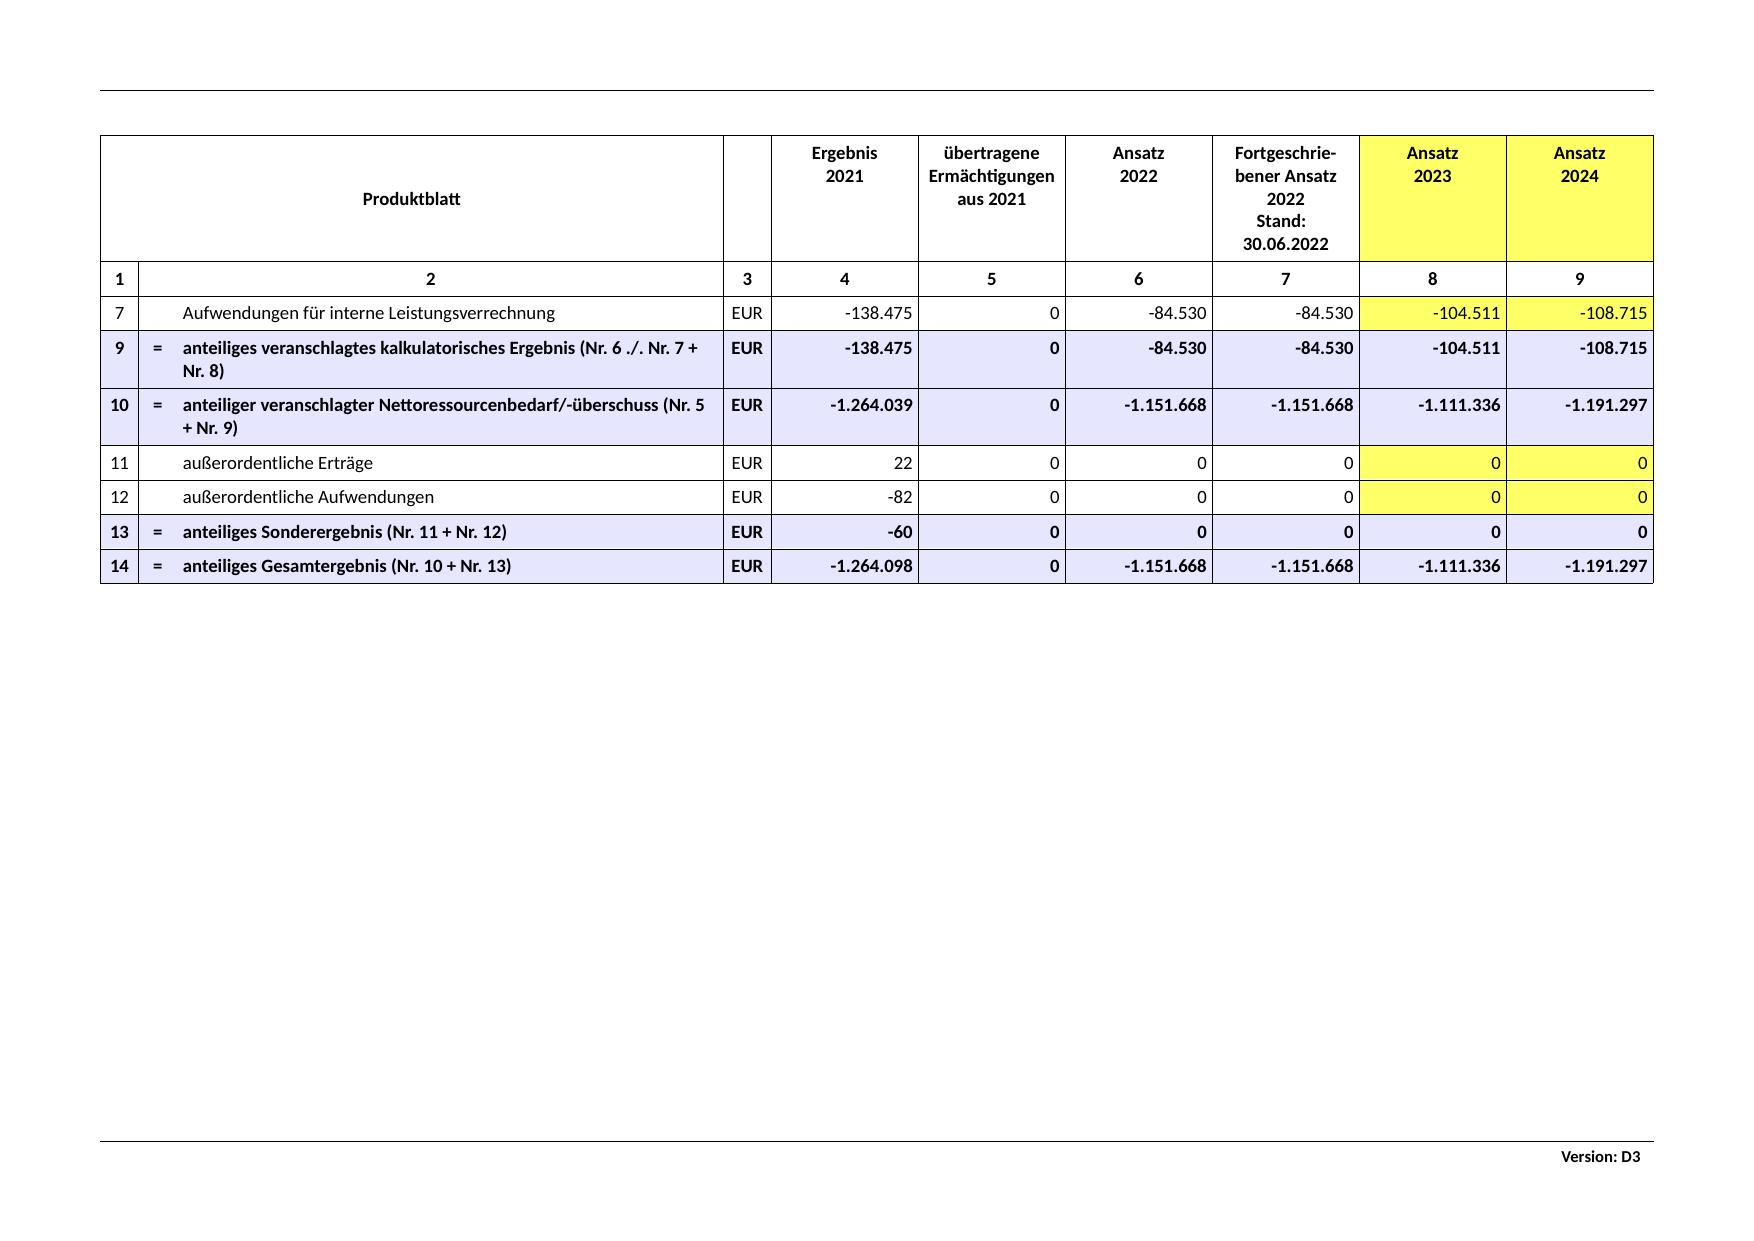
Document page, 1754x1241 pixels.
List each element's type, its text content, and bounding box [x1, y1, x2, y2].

table_cell 0 [1066, 481, 1212, 514]
table_cell 5 [919, 262, 1065, 296]
table_cell 9 [101, 331, 138, 388]
table_cell 12 [101, 481, 138, 514]
table_cell 11 [101, 446, 138, 479]
table_cell 0 [1066, 446, 1212, 479]
table_header Ergebnis 2021 [772, 136, 918, 261]
table_cell 0 [1213, 481, 1359, 514]
table_cell -1.264.098 [772, 550, 918, 583]
table_cell EUR [724, 389, 771, 445]
table_cell 0 [1360, 446, 1506, 479]
table_header Produktblatt [101, 136, 723, 261]
table_cell 0 [919, 331, 1065, 388]
table_cell 6 [1066, 262, 1212, 296]
table_cell -1.264.039 [772, 389, 918, 445]
table_cell 0 [1213, 446, 1359, 479]
table_cell 0 [919, 550, 1065, 583]
table_cell 0 [1360, 481, 1506, 514]
table_cell 0 [1213, 515, 1359, 548]
table_cell -60 [772, 515, 918, 548]
table_cell -138.475 [772, 297, 918, 330]
table_cell 0 [919, 481, 1065, 514]
table_cell Aufwendungen für interne Leistungsverrechnung [177, 297, 723, 330]
table_cell 7 [101, 297, 138, 330]
table_cell EUR [724, 446, 771, 479]
table_cell 1 [101, 262, 138, 296]
table_cell EUR [724, 515, 771, 548]
table_cell anteiliges Sonderergebnis (Nr. 11 + Nr. 12) [177, 515, 723, 548]
table_cell -108.715 [1507, 331, 1653, 388]
table_cell [139, 446, 177, 479]
table_cell 0 [919, 389, 1065, 445]
table_cell [139, 481, 177, 514]
table_header übertragene Ermächtigungen aus 2021 [919, 136, 1065, 261]
table_cell -84.530 [1213, 331, 1359, 388]
table_cell 14 [101, 550, 138, 583]
table_cell 0 [919, 515, 1065, 548]
table_cell 10 [101, 389, 138, 445]
table_cell anteiliges Gesamtergebnis (Nr. 10 + Nr. 13) [177, 550, 723, 583]
table_cell 2 [139, 262, 723, 296]
table_cell 0 [919, 297, 1065, 330]
table_cell 0 [919, 446, 1065, 479]
table_cell -138.475 [772, 331, 918, 388]
table_cell -84.530 [1066, 331, 1212, 388]
table_cell -82 [772, 481, 918, 514]
table_cell = [139, 550, 177, 583]
table_header Fortgeschrie-bener Ansatz 2022 Stand: 30.06.2022 [1213, 136, 1359, 261]
table_cell -1.111.336 [1360, 389, 1506, 445]
table_cell EUR [724, 481, 771, 514]
table_header Ansatz 2024 [1507, 136, 1653, 261]
table_cell -1.151.668 [1066, 550, 1212, 583]
table_cell 7 [1213, 262, 1359, 296]
table_cell -104.511 [1360, 331, 1506, 388]
table_cell außerordentliche Erträge [177, 446, 723, 479]
table_cell = [139, 515, 177, 548]
table_cell -1.151.668 [1213, 389, 1359, 445]
table_header [724, 136, 771, 261]
table_cell -1.111.336 [1360, 550, 1506, 583]
table_cell 0 [1507, 481, 1653, 514]
table_cell -84.530 [1213, 297, 1359, 330]
table_cell 13 [101, 515, 138, 548]
table_cell EUR [724, 297, 771, 330]
table_cell = [139, 331, 177, 388]
table_cell anteiliger veranschlagter Nettoressourcenbedarf/-überschuss (Nr. 5 + Nr. 9) [177, 389, 723, 445]
table_cell EUR [724, 550, 771, 583]
table_cell 0 [1066, 515, 1212, 548]
table_cell 0 [1507, 446, 1653, 479]
table_cell 4 [772, 262, 918, 296]
table_cell 0 [1360, 515, 1506, 548]
table_cell anteiliges veranschlagtes kalkulatorisches Ergebnis (Nr. 6 ./. Nr. 7 + Nr. 8) [177, 331, 723, 388]
table_cell außerordentliche Aufwendungen [177, 481, 723, 514]
table_header Ansatz 2022 [1066, 136, 1212, 261]
table_cell 22 [772, 446, 918, 479]
table_cell 8 [1360, 262, 1506, 296]
table_cell -1.191.297 [1507, 550, 1653, 583]
table_cell [139, 297, 177, 330]
table_cell -1.151.668 [1066, 389, 1212, 445]
table_cell EUR [724, 331, 771, 388]
table_cell -1.151.668 [1213, 550, 1359, 583]
table_cell = [139, 389, 177, 445]
table_cell -104.511 [1360, 297, 1506, 330]
table_cell -108.715 [1507, 297, 1653, 330]
table_cell -84.530 [1066, 297, 1212, 330]
table_cell 0 [1507, 515, 1653, 548]
table_cell -1.191.297 [1507, 389, 1653, 445]
table_cell 3 [724, 262, 771, 296]
table_cell 9 [1507, 262, 1653, 296]
table_header Ansatz 2023 [1360, 136, 1506, 261]
